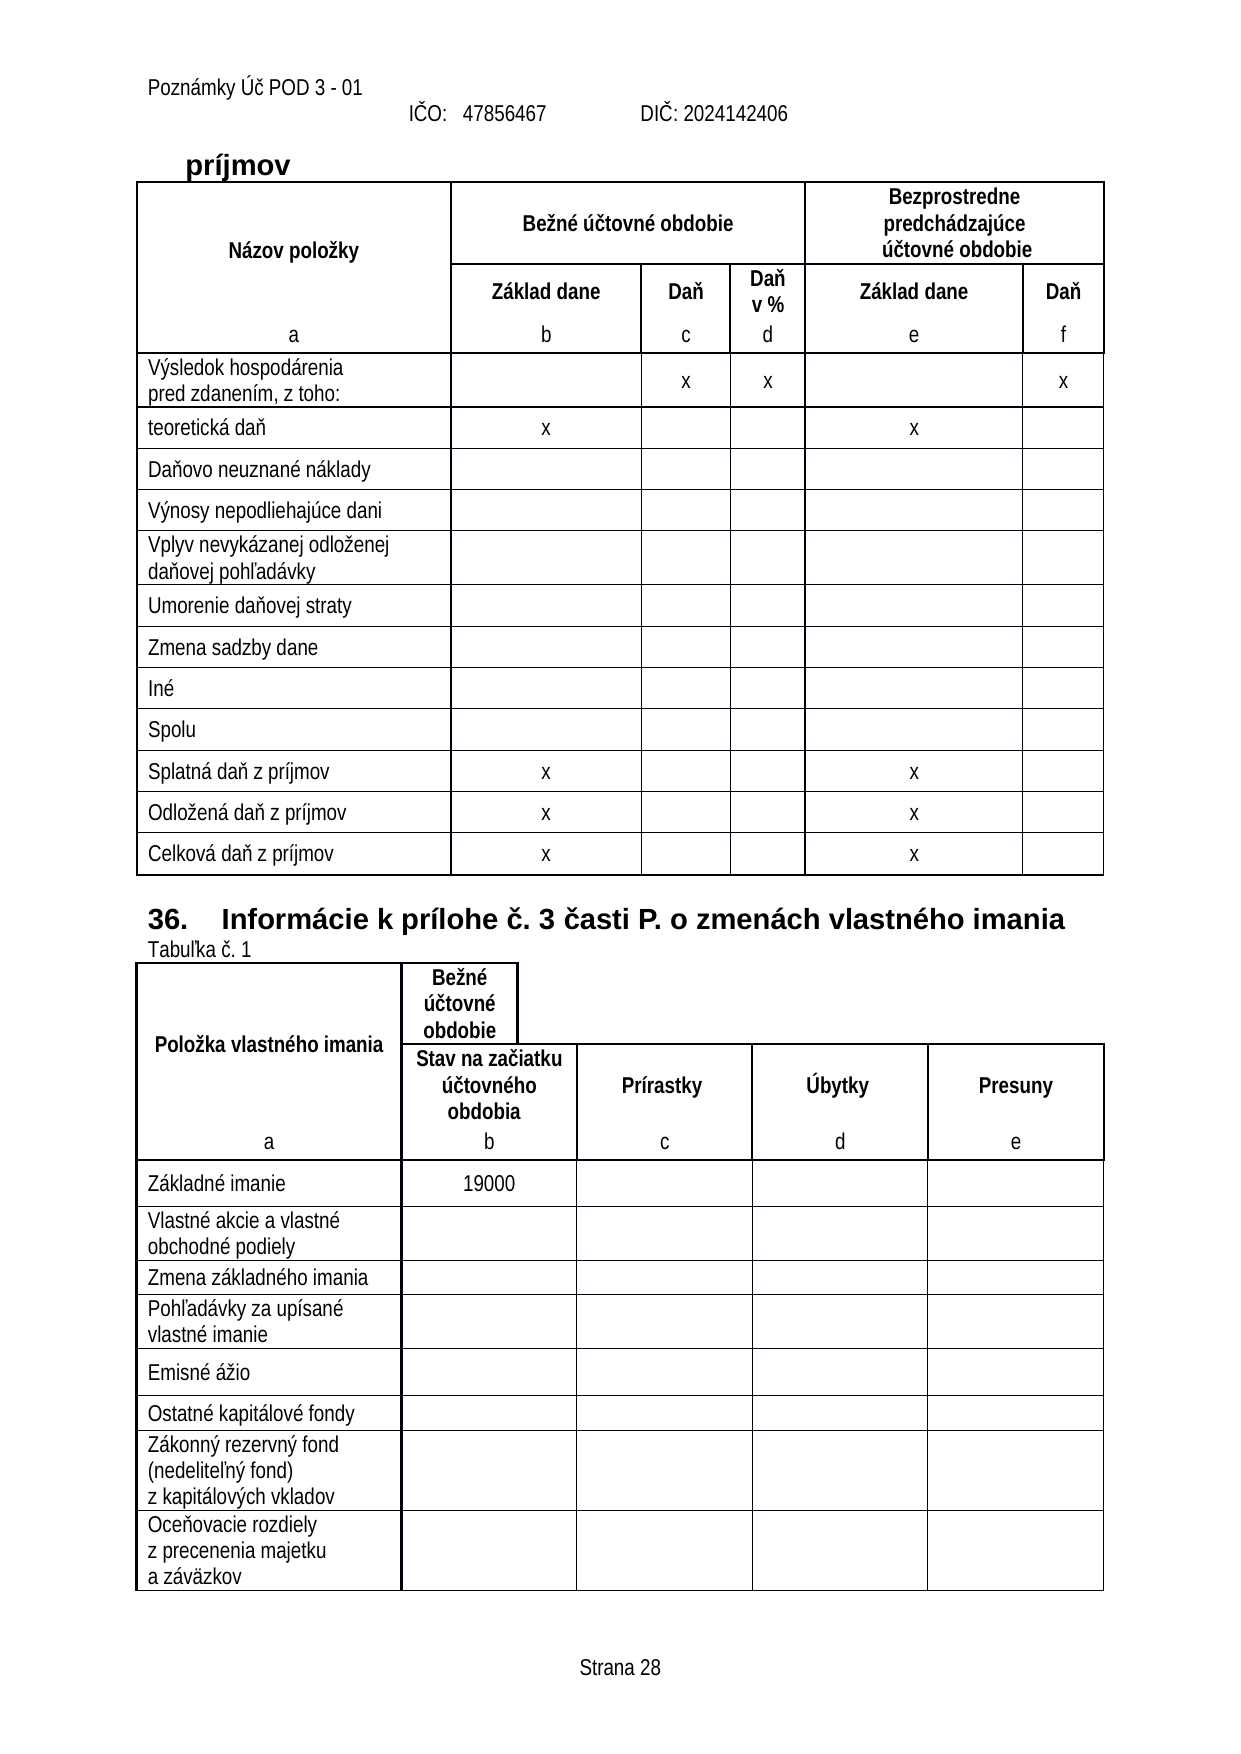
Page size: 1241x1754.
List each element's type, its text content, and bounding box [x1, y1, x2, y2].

table_cell [731, 709, 804, 749]
table_cell [577, 1207, 752, 1260]
table_cell [731, 833, 804, 874]
table_cell Ostatné kapitálové fondy [138, 1396, 400, 1429]
table_cell [403, 1511, 576, 1590]
table_cell a [138, 1124, 400, 1159]
table_cell Iné [138, 668, 450, 708]
table_cell x [806, 751, 1022, 791]
table_cell Výnosy nepodliehajúce dani [138, 490, 450, 530]
table_cell [1023, 585, 1103, 626]
table_cell [452, 668, 641, 708]
table_cell [642, 627, 730, 667]
table_cell [753, 1261, 927, 1294]
table_cell Vplyv nevykázanej odloženej daňovej pohľadávky [138, 531, 450, 584]
table_cell [928, 1431, 1103, 1509]
table_cell Splatná daň z príjmov [138, 751, 450, 791]
table_cell [753, 1207, 927, 1260]
table_cell Základ dane [806, 265, 1022, 317]
table_cell c [642, 317, 729, 352]
table_header [519, 962, 1104, 1043]
table_cell Pohľadávky za upísané vlastné imanie [138, 1295, 400, 1348]
table_cell Oceňovacie rozdiely z precenenia majetku a záväzkov [138, 1511, 400, 1590]
table_cell [403, 1295, 576, 1348]
table_cell Zákonný rezervný fond (nedeliteľný fond) z kapitálových vkladov [138, 1431, 400, 1509]
table_cell [1023, 531, 1103, 584]
table_cell x [806, 408, 1022, 448]
table_cell Daň [642, 265, 729, 317]
table_cell [452, 449, 641, 489]
table_header Názov položky [138, 183, 450, 317]
table_cell Celková daň z príjmov [138, 833, 450, 874]
table_cell [731, 585, 804, 626]
table_cell [731, 449, 804, 489]
table_cell [731, 668, 804, 708]
table_cell [753, 1295, 927, 1348]
table_cell [731, 792, 804, 832]
table_cell x [806, 833, 1022, 874]
table_cell [642, 668, 730, 708]
table_cell [1023, 792, 1103, 832]
table_cell [928, 1349, 1103, 1395]
title Informácie k prílohe č. 3 časti P. o zmenách vlastného imania [148, 902, 1092, 936]
table_cell [806, 449, 1022, 489]
table_cell Umorenie daňovej straty [138, 585, 450, 626]
table_cell [928, 1295, 1103, 1348]
table_cell [753, 1431, 927, 1509]
table_cell [1023, 751, 1103, 791]
table_cell Zmena základného imania [138, 1261, 400, 1294]
table_cell [642, 751, 730, 791]
table_cell Stav na začiatku účtovného obdobia [403, 1045, 576, 1124]
table_cell x [452, 792, 641, 832]
table_cell Daňovo neuznané náklady [138, 449, 450, 489]
table_cell c [578, 1124, 751, 1159]
table_header Položka vlastného imania [138, 964, 400, 1124]
table_cell [577, 1349, 752, 1395]
table_cell [1023, 833, 1103, 874]
table_cell b [452, 317, 640, 352]
table_cell [928, 1261, 1103, 1294]
table_cell Emisné ážio [138, 1349, 400, 1395]
table_cell [731, 627, 804, 667]
table_cell Daň v % [731, 265, 804, 317]
table_cell [403, 1431, 576, 1509]
table_cell Vlastné akcie a vlastné obchodné podiely [138, 1207, 400, 1260]
table_cell [642, 531, 730, 584]
table_cell [452, 585, 641, 626]
table_cell [928, 1396, 1103, 1429]
table_cell [1023, 408, 1103, 448]
table_cell d [753, 1124, 927, 1159]
table_cell [642, 833, 730, 874]
table_cell [642, 449, 730, 489]
table_cell Zmena sadzby dane [138, 627, 450, 667]
table_cell [1023, 668, 1103, 708]
table_cell d [731, 317, 804, 352]
table_cell [731, 751, 804, 791]
table_cell [806, 490, 1022, 530]
table_cell x [452, 833, 641, 874]
table_cell [577, 1511, 752, 1590]
table_cell [452, 627, 641, 667]
table_cell teoretická daň [138, 408, 450, 448]
title príjmov [148, 148, 1092, 181]
table_cell Základ dane [452, 265, 640, 317]
table_cell a [138, 317, 450, 352]
table_cell [806, 354, 1022, 406]
table_cell [753, 1396, 927, 1429]
table_cell [731, 490, 804, 530]
table_cell Odložená daň z príjmov [138, 792, 450, 832]
table_cell [642, 792, 730, 832]
table_cell [452, 354, 641, 406]
table_cell [642, 585, 730, 626]
table_cell x [452, 751, 641, 791]
table_cell [403, 1207, 576, 1260]
table_cell [1023, 627, 1103, 667]
table_cell [731, 408, 804, 448]
table_cell f [1024, 317, 1103, 352]
table_cell Presuny [929, 1045, 1103, 1124]
table_cell [753, 1161, 927, 1206]
table_cell x [806, 792, 1022, 832]
table_cell [806, 627, 1022, 667]
table_cell [928, 1161, 1103, 1206]
table_cell [577, 1261, 752, 1294]
table_header Bežné účtovné obdobie [452, 183, 804, 262]
table_cell e [806, 317, 1022, 352]
table_cell [403, 1349, 576, 1395]
table_header Bezprostredne predchádzajúce účtovné obdobie [806, 183, 1103, 262]
table_cell [403, 1261, 576, 1294]
table_cell [642, 490, 730, 530]
table_cell [642, 408, 730, 448]
table_cell [806, 668, 1022, 708]
table_cell [452, 531, 641, 584]
text Tabuľka č. 1 [148, 936, 1092, 962]
table_cell [403, 1396, 576, 1429]
table_cell [928, 1511, 1103, 1590]
table_cell [928, 1207, 1103, 1260]
table_cell [642, 709, 730, 749]
table_cell [1023, 449, 1103, 489]
table_cell x [1023, 354, 1103, 406]
table_cell [1023, 490, 1103, 530]
table_cell Spolu [138, 709, 450, 749]
table_cell Úbytky [753, 1045, 927, 1124]
table_cell [806, 531, 1022, 584]
table_cell x [452, 408, 641, 448]
table_header Bežné účtovné obdobie [403, 964, 516, 1043]
table_cell 19000 [403, 1161, 576, 1206]
table_cell [452, 709, 641, 749]
table_cell [577, 1431, 752, 1509]
table_cell Daň [1024, 265, 1103, 317]
table_cell [806, 585, 1022, 626]
table_cell Základné imanie [138, 1161, 400, 1206]
table_cell [452, 490, 641, 530]
table_cell b [403, 1124, 576, 1159]
table_cell Prírastky [578, 1045, 751, 1124]
table_cell [577, 1295, 752, 1348]
table_cell [731, 531, 804, 584]
table_cell [577, 1396, 752, 1429]
table_cell x [731, 354, 804, 406]
table_cell Výsledok hospodárenia pred zdanením, z toho: [138, 354, 450, 406]
table_cell [753, 1349, 927, 1395]
table_cell [753, 1511, 927, 1590]
table_cell [1023, 709, 1103, 749]
table_cell [577, 1161, 752, 1206]
table_cell x [642, 354, 730, 406]
table_cell e [929, 1124, 1103, 1159]
table_cell [806, 709, 1022, 749]
